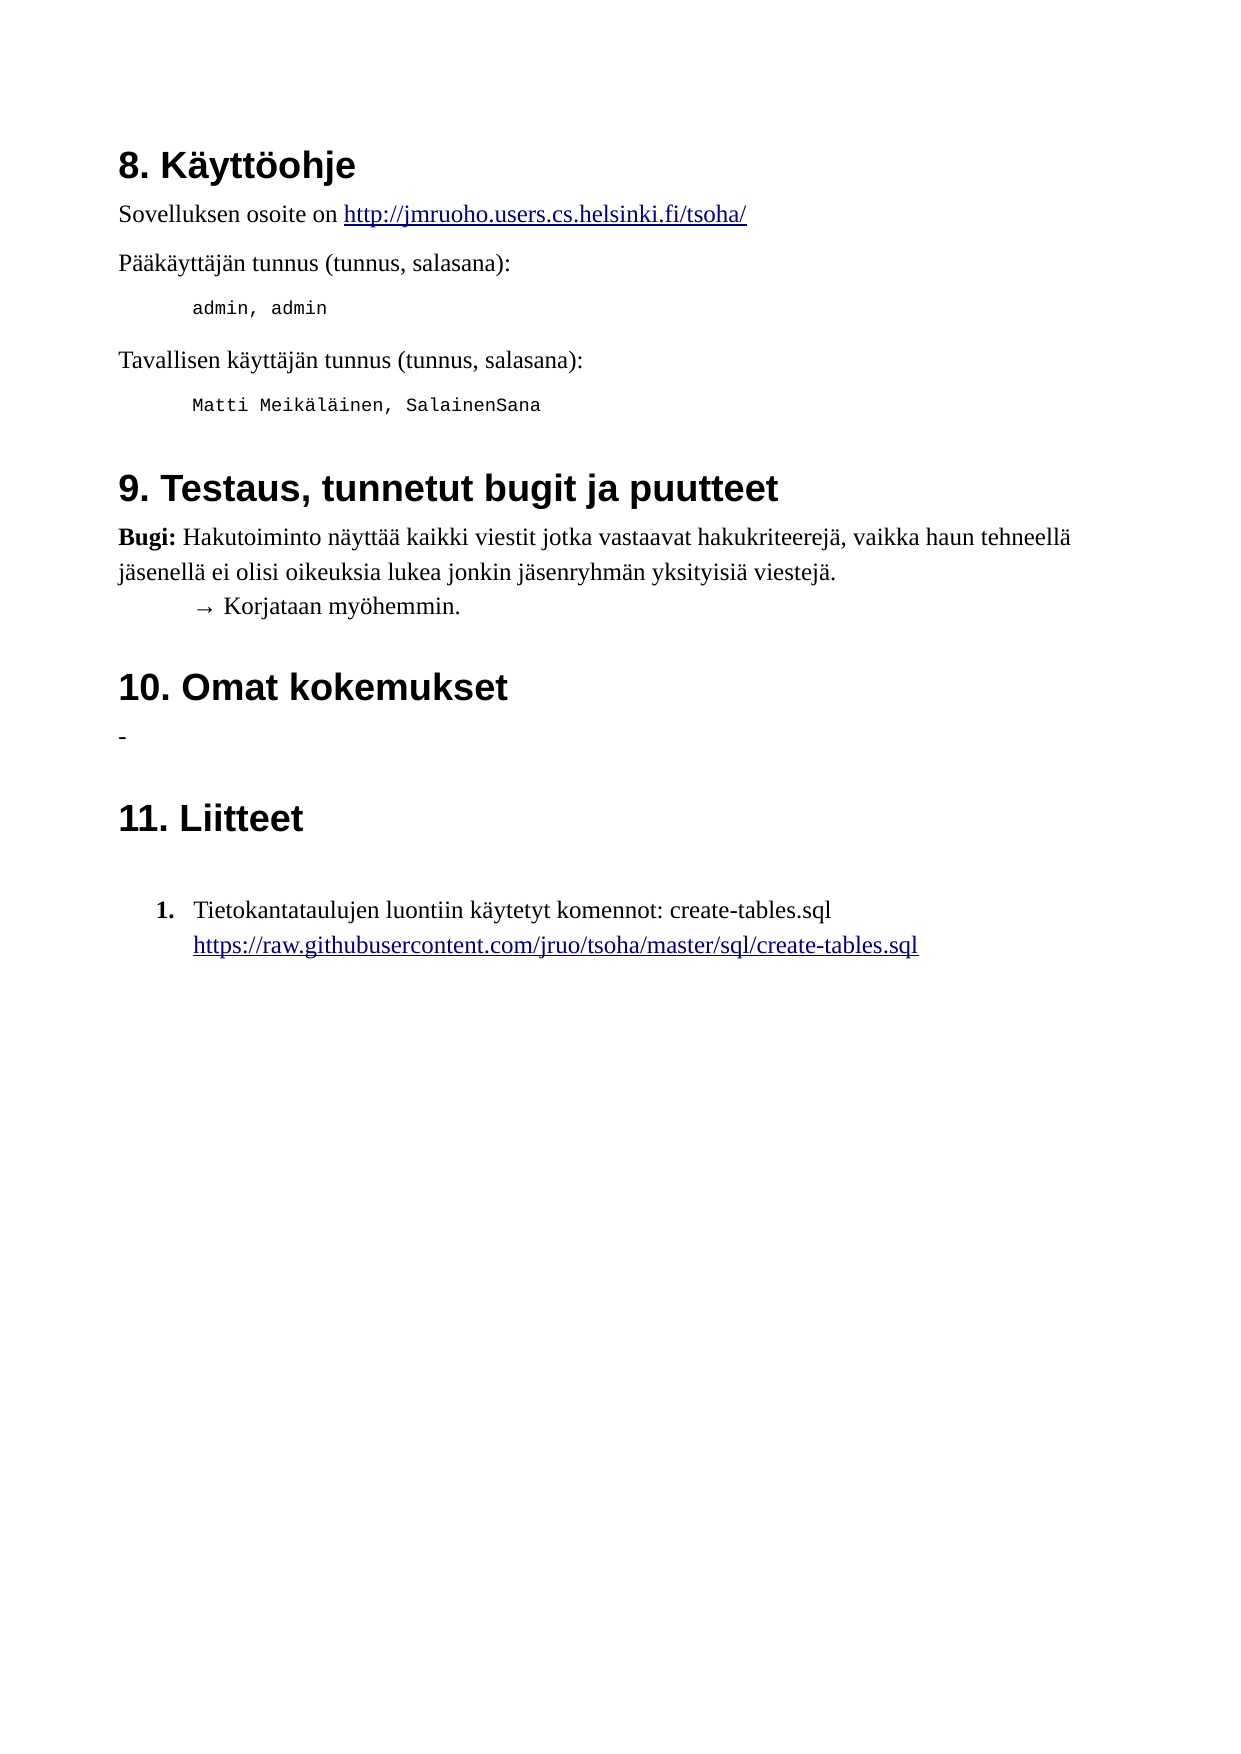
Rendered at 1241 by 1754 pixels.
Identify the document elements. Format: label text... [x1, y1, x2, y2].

text admin, admin [118, 297, 1122, 321]
text Bugi: Hakutoiminto näyttää kaikki viestit jotka vastaavat hakukriteerejä, vaikka haun tehneellä jäsenellä ei olisi oikeuksia lukea jonkin jäsenryhmän yksityisiä viestejä. → Korjataan myöhemmin. [118, 522, 1122, 620]
list Tietokantataulujen luontiin käytetyt komennot: create-tables.sql https://raw.githubusercontent.com/jruo/tsoha/master/sql/create-tables.sql [156, 895, 1122, 958]
text Matti Meikäläinen, SalainenSana [118, 394, 1122, 417]
text Pääkäyttäjän tunnus (tunnus, salasana): [118, 248, 1122, 277]
text Tavallisen käyttäjän tunnus (tunnus, salasana): [118, 345, 1122, 373]
subtitle 11. Liitteet [118, 795, 1122, 883]
text - [118, 721, 1122, 750]
subtitle 9. Testaus, tunnetut bugit ja puutteet [118, 466, 1122, 510]
subtitle 8. Käyttöohje [118, 143, 1122, 187]
subtitle 10. Omat kokemukset [118, 665, 1122, 709]
text Sovelluksen osoite on http://jmruoho.users.cs.helsinki.fi/tsoha/ [118, 199, 1122, 228]
